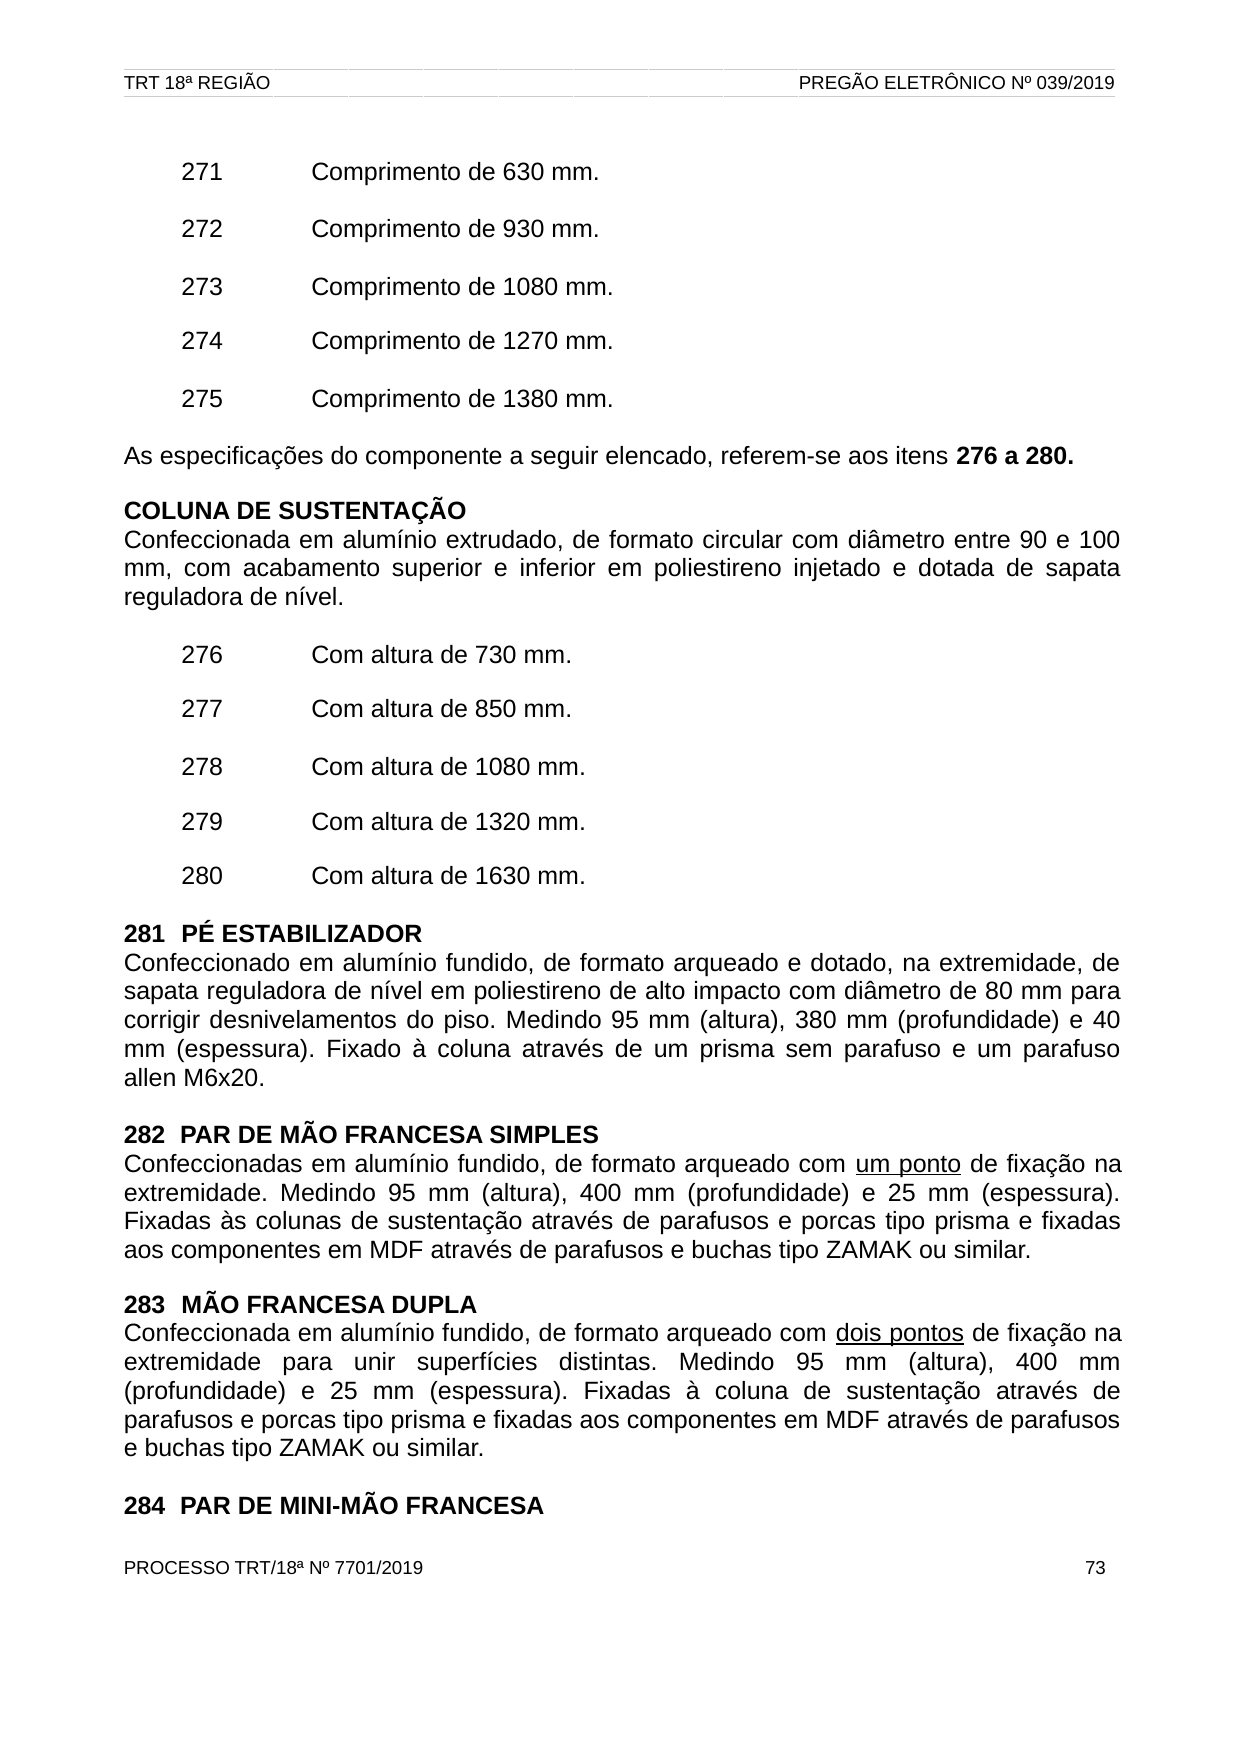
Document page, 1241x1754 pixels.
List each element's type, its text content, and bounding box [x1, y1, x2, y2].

text 281 PÉ ESTABILIZADOR [123, 919, 1122, 947]
text 276 Com altura de 730 mm. [181, 640, 1122, 668]
text Confeccionadas em alumínio fundido, de formato arqueado com um ponto de fixação na extremidade. Medindo 95 mm (altura), 400 mm (profundidade) e 25 mm (espessura). Fixadas às colunas de sustentação através de parafusos e porcas tipo prisma e fixadas aos componentes em MDF através de parafusos e buchas tipo ZAMAK ou similar. [123, 1149, 1122, 1264]
text 273 Comprimento de 1080 mm. [181, 272, 1122, 300]
text 283 MÃO FRANCESA DUPLA [123, 1290, 1122, 1318]
text 280 Com altura de 1630 mm. [181, 861, 1122, 890]
text Confeccionada em alumínio fundido, de formato arqueado com dois pontos de fixação na extremidade para unir superfícies distintas. Medindo 95 mm (altura), 400 mm (profundidade) e 25 mm (espessura). Fixadas à coluna de sustentação através de parafusos e porcas tipo prisma e fixadas aos componentes em MDF através de parafusos e buchas tipo ZAMAK ou similar. [123, 1318, 1122, 1462]
text 275 Comprimento de 1380 mm. [181, 384, 1122, 412]
text 279 Com altura de 1320 mm. [181, 807, 1122, 835]
text 274 Comprimento de 1270 mm. [181, 326, 1122, 355]
text 284 PAR DE MINI-MÃO FRANCESA [123, 1491, 1122, 1520]
text As especificações do componente a seguir elencado, referem-se aos itens 276 a 280. [123, 441, 1122, 470]
text COLUNA DE SUSTENTAÇÃO [123, 496, 1122, 525]
text 282 PAR DE MÃO FRANCESA SIMPLES [123, 1120, 1122, 1149]
text 271 Comprimento de 630 mm. [181, 157, 1122, 185]
text 277 Com altura de 850 mm. [181, 694, 1122, 723]
text 278 Com altura de 1080 mm. [181, 752, 1122, 781]
text 272 Comprimento de 930 mm. [181, 214, 1122, 243]
text Confeccionada em alumínio extrudado, de formato circular com diâmetro entre 90 e 100 mm, com acabamento superior e inferior em poliestireno injetado e dotada de sapata reguladora de nível. [123, 525, 1122, 611]
text Confeccionado em alumínio fundido, de formato arqueado e dotado, na extremidade, de sapata reguladora de nível em poliestireno de alto impacto com diâmetro de 80 mm para corrigir desnivelamentos do piso. Medindo 95 mm (altura), 380 mm (profundidade) e 40 mm (espessura). Fixado à coluna através de um prisma sem parafuso e um parafuso allen M6x20. [123, 947, 1122, 1091]
